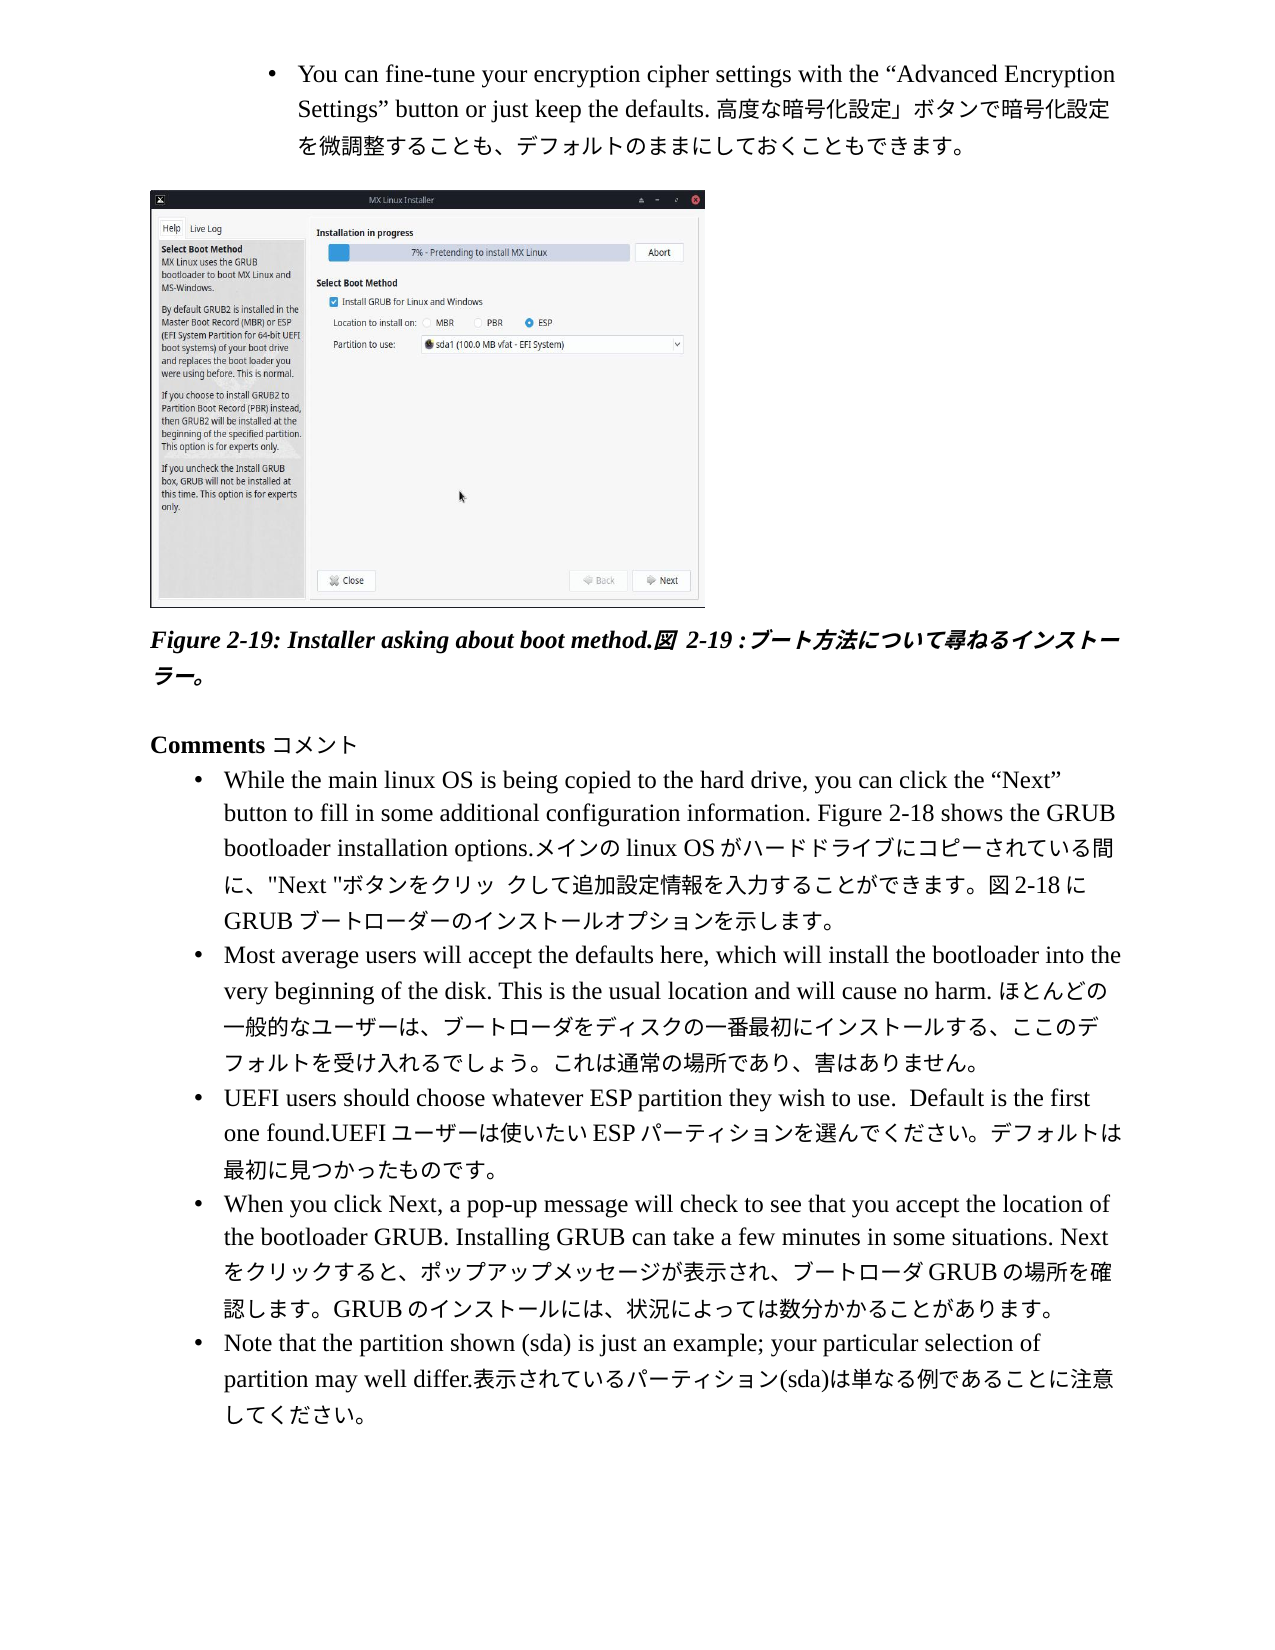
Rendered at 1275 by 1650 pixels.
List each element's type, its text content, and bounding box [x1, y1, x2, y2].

list Note that the partition shown (sda) is just an example; your particular selection of partition may well differ.表示されているパーティション(sda)は単なる例であることに注意してください。 [194, 1328, 1125, 1429]
list UEFI users should choose whatever ESP partition they wish to use. Default is the first one found.UEFIユーザーは使いたいESPパーティションを選んでください。デフォルトは最初に見つかったものです。 [194, 1083, 1125, 1184]
list While the main linux OS is being copied to the hard drive, you can click the “Next” button to fill in some additional configuration information. Figure 2-18 shows the GRUB bootloader installation options.メインのlinux OSがハードドライブにコピーされている間に、"Next "ボタンをクリッ クして追加設定情報を入力することができます。図2-18にGRUBブートローダーのインストールオプションを示します。 [194, 765, 1125, 936]
text Figure 2-19: Installer asking about boot method.図 2-19 :ブート方法について尋ねるインストーラー。 [150, 623, 1125, 691]
list When you click Next, a pop-up message will check to see that you accept the location of the bootloader GRUB. Installing GRUB can take a few minutes in some situations. Nextをクリックすると、ポップアップメッセージが表示され、ブートローダGRUBの場所を確認します。GRUBのインストールには、状況によっては数分かかることがあります。 [194, 1189, 1125, 1323]
list Most average users will accept the defaults here, which will install the bootloader into the very beginning of the disk. This is the usual location and will cause no harm. ほとんどの一般的なユーザーは、ブートローダをディスクの一番最初にインストールする、ここのデフォルトを受け入れるでしょう。これは通常の場所であり、害はありません。 [194, 940, 1125, 1078]
list You can fine-tune your encryption cipher settings with the “Advanced Encryption Settings” button or just keep the defaults. 高度な暗号化設定」ボタンで暗号化設定を微調整することも、デフォルトのままにしておくこともできます。 [268, 59, 1125, 161]
picture [150, 190, 705, 608]
text Comments コメント [150, 728, 1125, 760]
